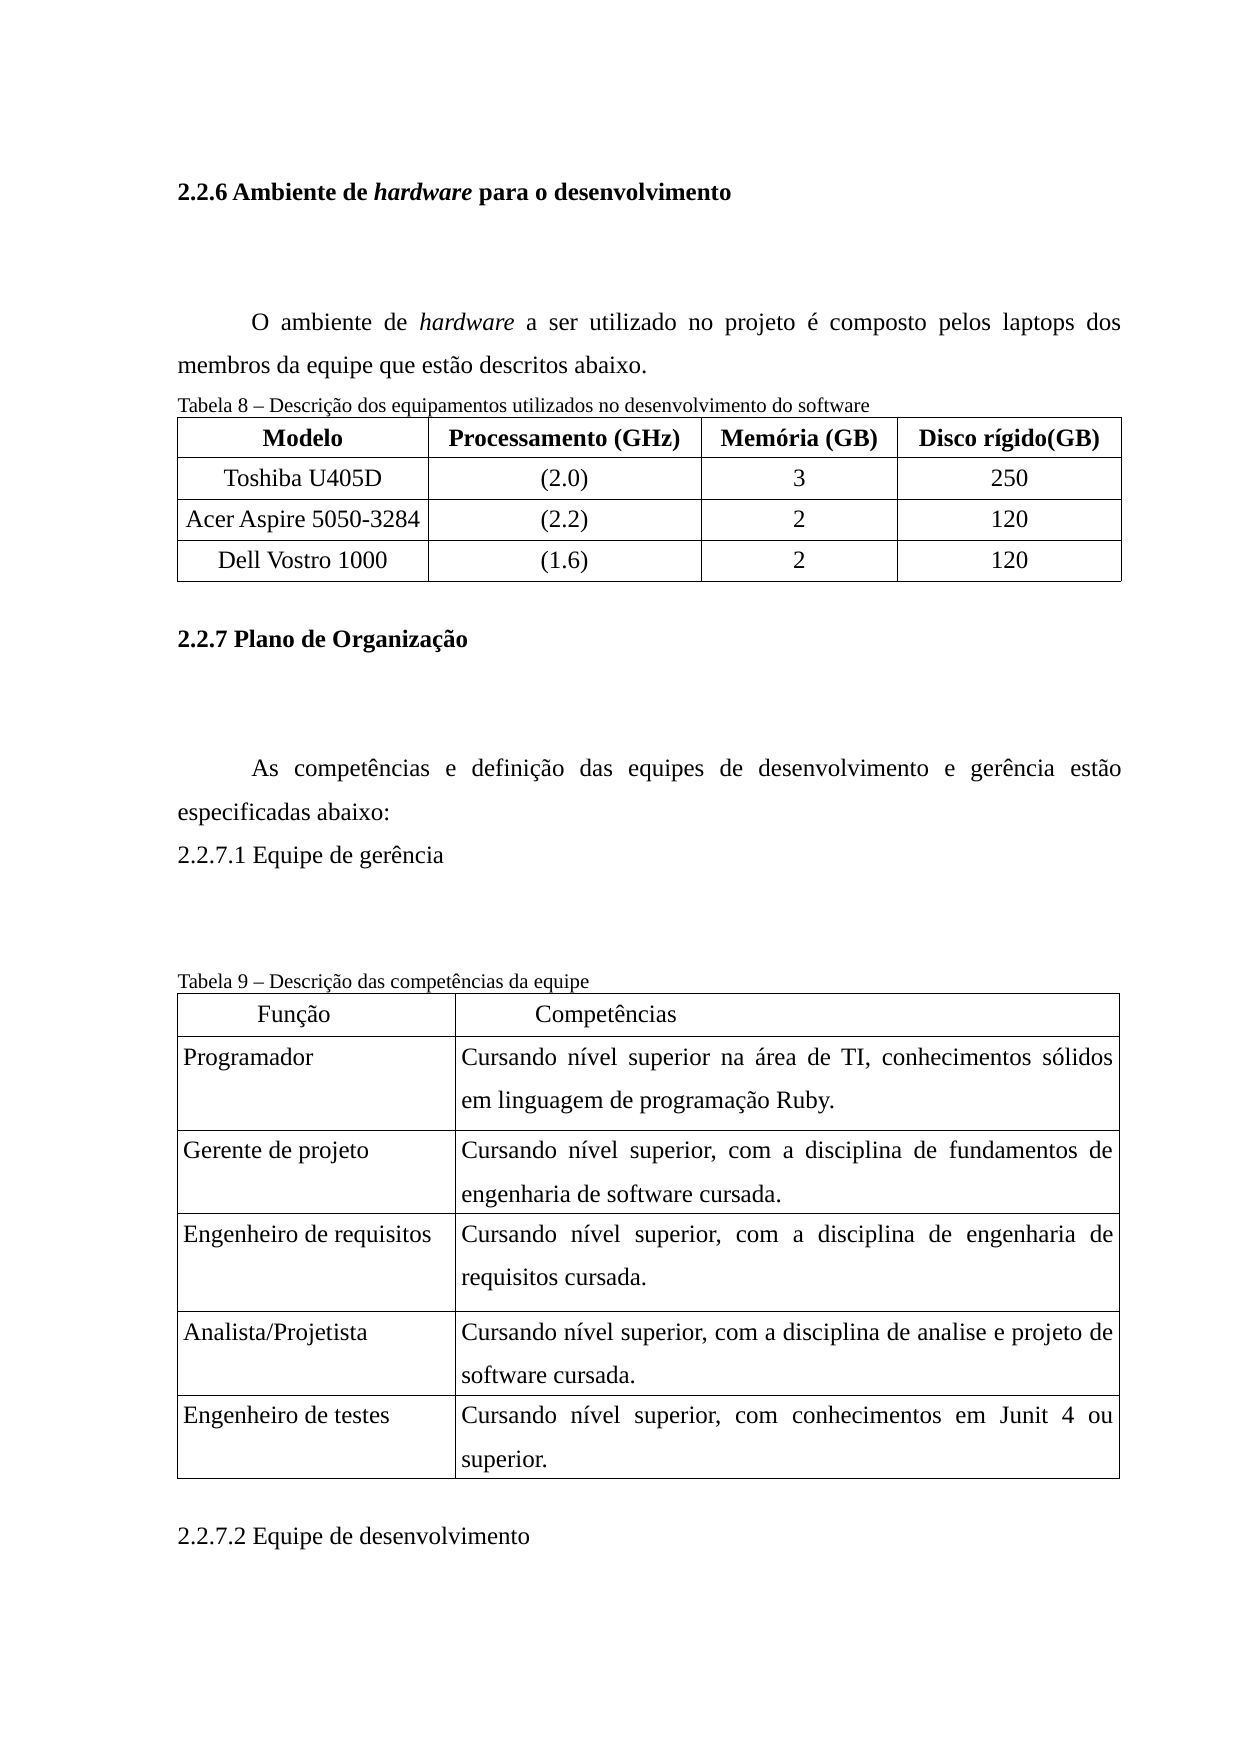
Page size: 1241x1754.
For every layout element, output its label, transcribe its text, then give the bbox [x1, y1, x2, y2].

subtitle Plano de Organização [177, 624, 1122, 653]
table_header Processamento (GHz) [429, 418, 701, 457]
table_cell 120 [898, 541, 1121, 581]
table_cell 3 [702, 458, 897, 498]
table_cell Engenheiro de requisitos [178, 1214, 455, 1311]
table_cell 120 [898, 500, 1121, 540]
table_header Modelo [178, 418, 428, 457]
table_cell 2 [702, 500, 897, 540]
table_cell Engenheiro de testes [178, 1396, 455, 1478]
table_cell Cursando nível superior, com a disciplina de engenharia de requisitos cursada. [456, 1214, 1119, 1311]
text As competências e definição das equipes de desenvolvimento e gerência estão especificadas abaixo: [177, 753, 1122, 825]
subtitle Equipe de desenvolvimento [177, 1521, 1122, 1550]
text Tabela 9 – Descrição das competências da equipe [177, 969, 1122, 993]
table_cell Toshiba U405D [178, 458, 428, 498]
table_header Função [178, 994, 455, 1036]
table_cell (1.6) [429, 541, 701, 581]
table_cell Cursando nível superior na área de TI, conhecimentos sólidos em linguagem de programação Ruby. [456, 1037, 1119, 1130]
table_cell Analista/Projetista [178, 1312, 455, 1395]
table_header Competências [456, 994, 1119, 1036]
text O ambiente de hardware a ser utilizado no projeto é composto pelos laptops dos membros da equipe que estão descritos abaixo. [177, 307, 1122, 378]
table_header Disco rígido(GB) [898, 418, 1121, 457]
subtitle Ambiente de hardware para o desenvolvimento [177, 177, 1122, 206]
table_cell (2.0) [429, 458, 701, 498]
table_cell Cursando nível superior, com conhecimentos em Junit 4 ou superior. [456, 1396, 1119, 1478]
table_header Memória (GB) [702, 418, 897, 457]
subtitle Equipe de gerência [177, 840, 1122, 868]
table_cell Dell Vostro 1000 [178, 541, 428, 581]
table_cell Cursando nível superior, com a disciplina de analise e projeto de software cursada. [456, 1312, 1119, 1395]
table_cell Gerente de projeto [178, 1131, 455, 1213]
table_cell Acer Aspire 5050-3284 [178, 500, 428, 540]
table_cell Cursando nível superior, com a disciplina de fundamentos de engenharia de software cursada. [456, 1131, 1119, 1213]
table_cell Programador [178, 1037, 455, 1130]
table_cell (2.2) [429, 500, 701, 540]
text Tabela 8 – Descrição dos equipamentos utilizados no desenvolvimento do software [177, 393, 1122, 417]
table_cell 250 [898, 458, 1121, 498]
table_cell 2 [702, 541, 897, 581]
